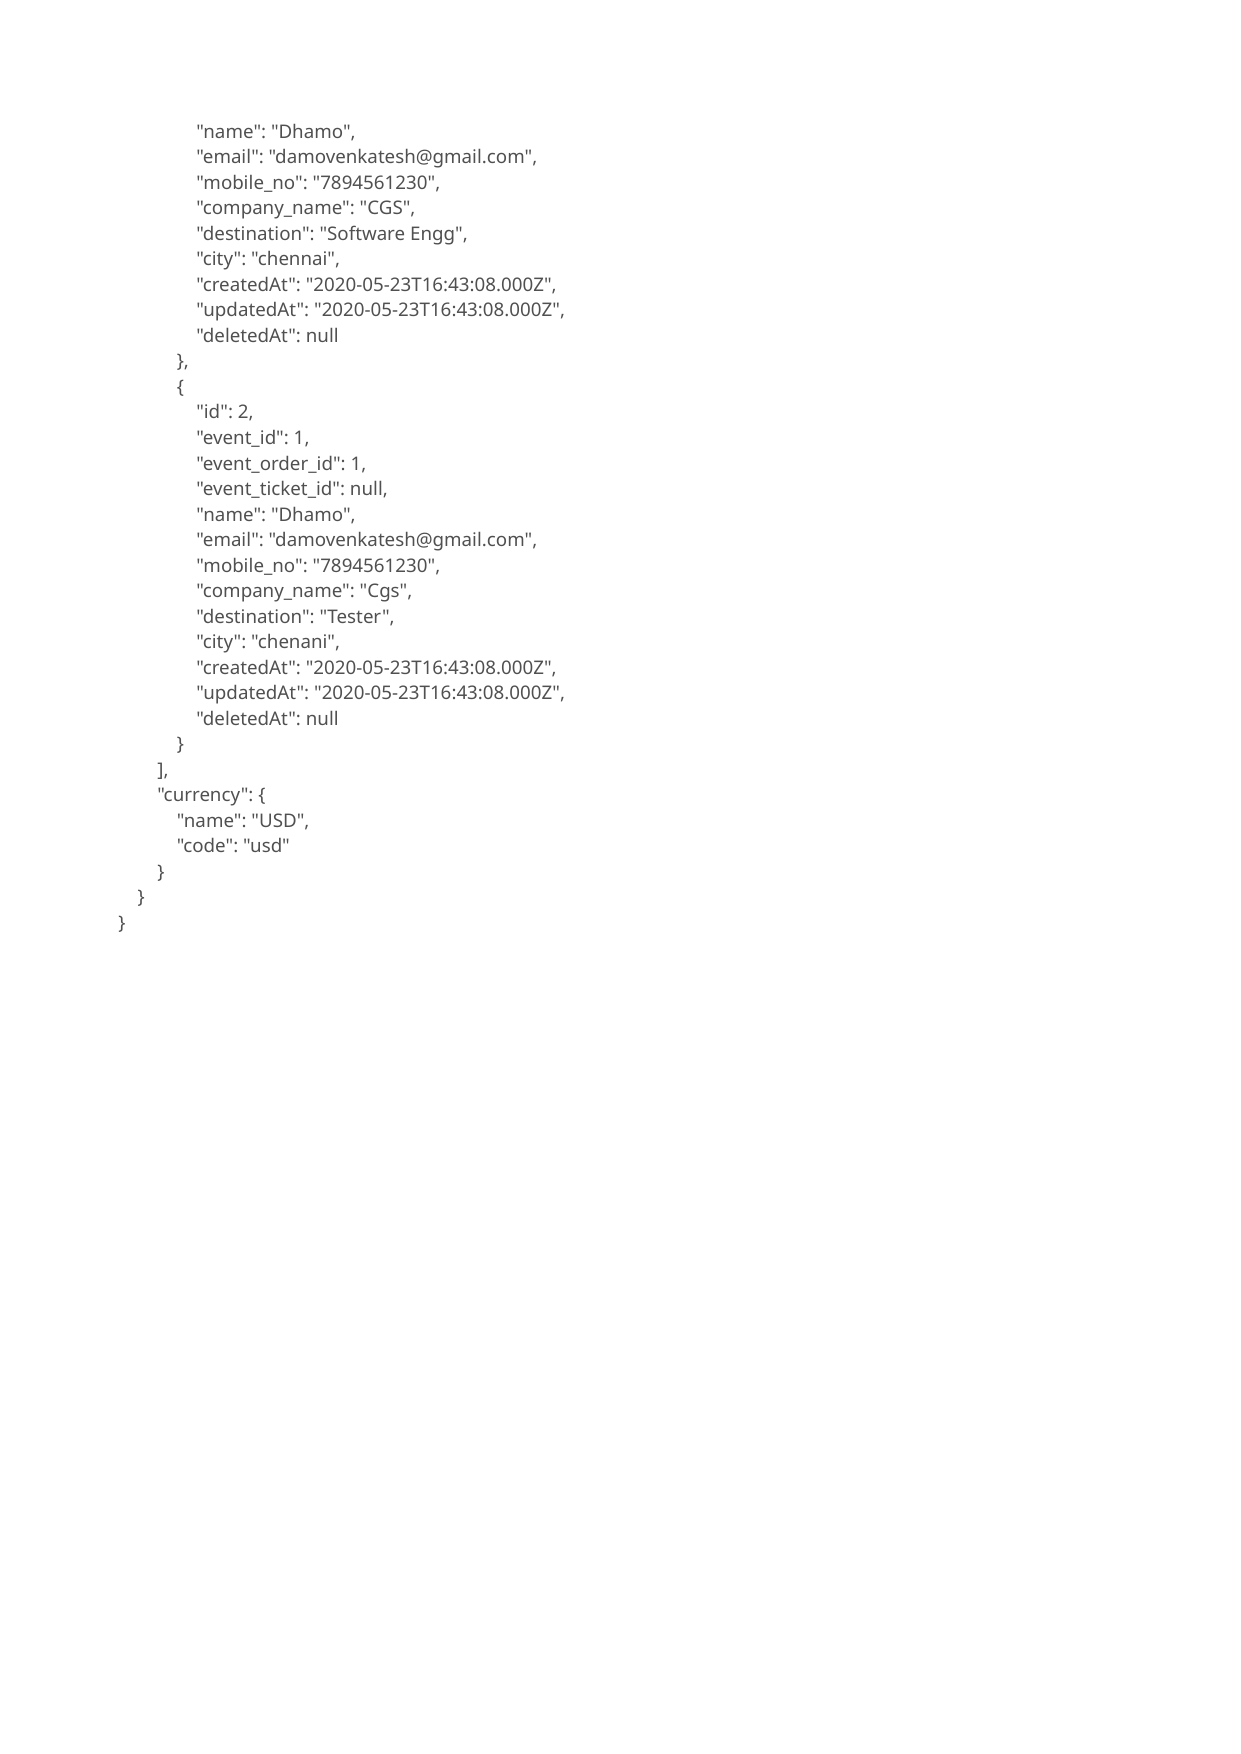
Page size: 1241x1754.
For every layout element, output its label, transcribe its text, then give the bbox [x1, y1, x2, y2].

text "destination": "Tester", [118, 603, 1122, 628]
text }, [118, 348, 1122, 373]
text "updatedAt": "2020-05-23T16:43:08.000Z", [118, 679, 1122, 705]
text "email": "damovenkatesh@gmail.com", [118, 526, 1122, 552]
text "event_id": 1, [118, 424, 1122, 450]
text "name": "Dhamo", [118, 118, 1122, 144]
text { [118, 373, 1122, 399]
text "event_ticket_id": null, [118, 475, 1122, 501]
text } [118, 909, 1122, 935]
text "name": "Dhamo", [118, 501, 1122, 526]
text "company_name": "CGS", [118, 195, 1122, 220]
text "email": "damovenkatesh@gmail.com", [118, 144, 1122, 169]
text "id": 2, [118, 399, 1122, 424]
text "currency": { [118, 782, 1122, 807]
text } [118, 884, 1122, 909]
text "code": "usd" [118, 833, 1122, 858]
text "company_name": "Cgs", [118, 577, 1122, 603]
text "event_order_id": 1, [118, 450, 1122, 475]
text } [118, 731, 1122, 756]
text "deletedAt": null [118, 322, 1122, 348]
text "city": "chennai", [118, 246, 1122, 271]
text "updatedAt": "2020-05-23T16:43:08.000Z", [118, 297, 1122, 322]
text } [118, 858, 1122, 884]
text "mobile_no": "7894561230", [118, 169, 1122, 195]
text "name": "USD", [118, 807, 1122, 833]
text "destination": "Software Engg", [118, 220, 1122, 246]
text "createdAt": "2020-05-23T16:43:08.000Z", [118, 271, 1122, 297]
text "deletedAt": null [118, 705, 1122, 731]
text "createdAt": "2020-05-23T16:43:08.000Z", [118, 654, 1122, 679]
text ], [118, 756, 1122, 782]
text "city": "chenani", [118, 628, 1122, 654]
text "mobile_no": "7894561230", [118, 552, 1122, 577]
